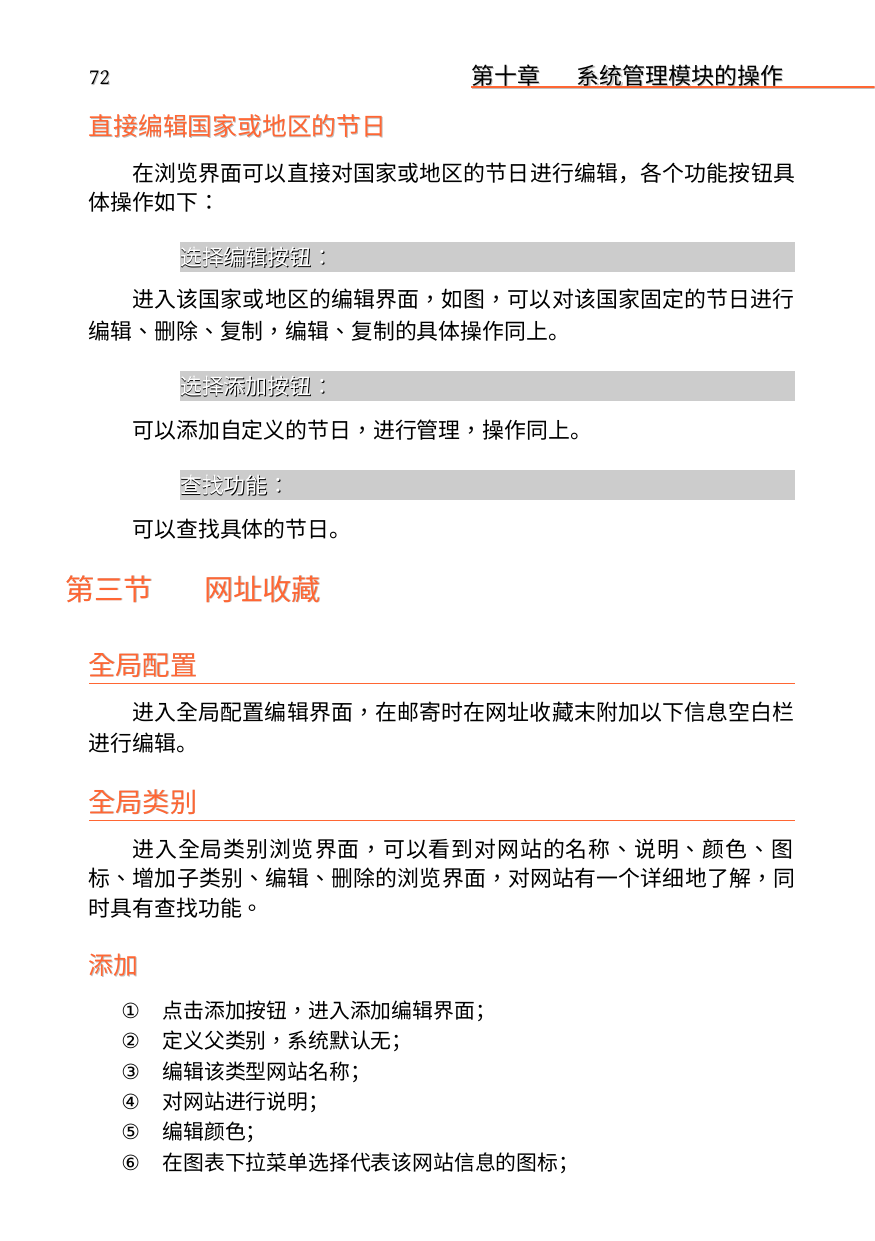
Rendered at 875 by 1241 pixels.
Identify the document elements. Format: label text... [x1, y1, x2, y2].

text 进入该国家或地区的编辑界面，如图，可以对该国家固定的节日进行编辑、删除、复制，编辑、复制的具体操作同上。 [88, 284, 795, 346]
subtitle 选择编辑按钮： [180, 242, 795, 272]
text 可以查找具体的节日。 [88, 512, 795, 544]
subtitle 网址收藏 [65, 569, 795, 609]
text 可以添加自定义的节日，进行管理，操作同上。 [88, 413, 795, 445]
subtitle 在图表下拉菜单选择代表该网站信息的图标； [118, 1146, 795, 1176]
subtitle 查找功能： [180, 470, 795, 500]
subtitle 定义父类别，系统默认无； [118, 1024, 795, 1055]
subtitle 直接编辑国家或地区的节日 [88, 109, 795, 143]
subtitle 添加 [88, 948, 795, 982]
text 在浏览界面可以直接对国家或地区的节日进行编辑，各个功能按钮具体操作如下： [88, 156, 795, 217]
subtitle 点击添加按钮，进入添加编辑界面； [118, 994, 795, 1024]
subtitle 对网站进行说明； [118, 1085, 795, 1116]
subtitle 全局配置 [88, 646, 795, 684]
text 进入全局类别浏览界面，可以看到对网站的名称、说明、颜色、图标、增加子类别、编辑、删除的浏览界面，对网站有一个详细地了解，同时具有查找功能。 [88, 834, 795, 923]
subtitle 编辑该类型网站名称； [118, 1055, 795, 1085]
text 进入全局配置编辑界面，在邮寄时在网址收藏末附加以下信息空白栏进行编辑。 [88, 697, 795, 758]
subtitle 全局类别 [88, 783, 795, 821]
subtitle 选择添加按钮： [180, 371, 795, 401]
subtitle 编辑颜色； [118, 1116, 795, 1146]
